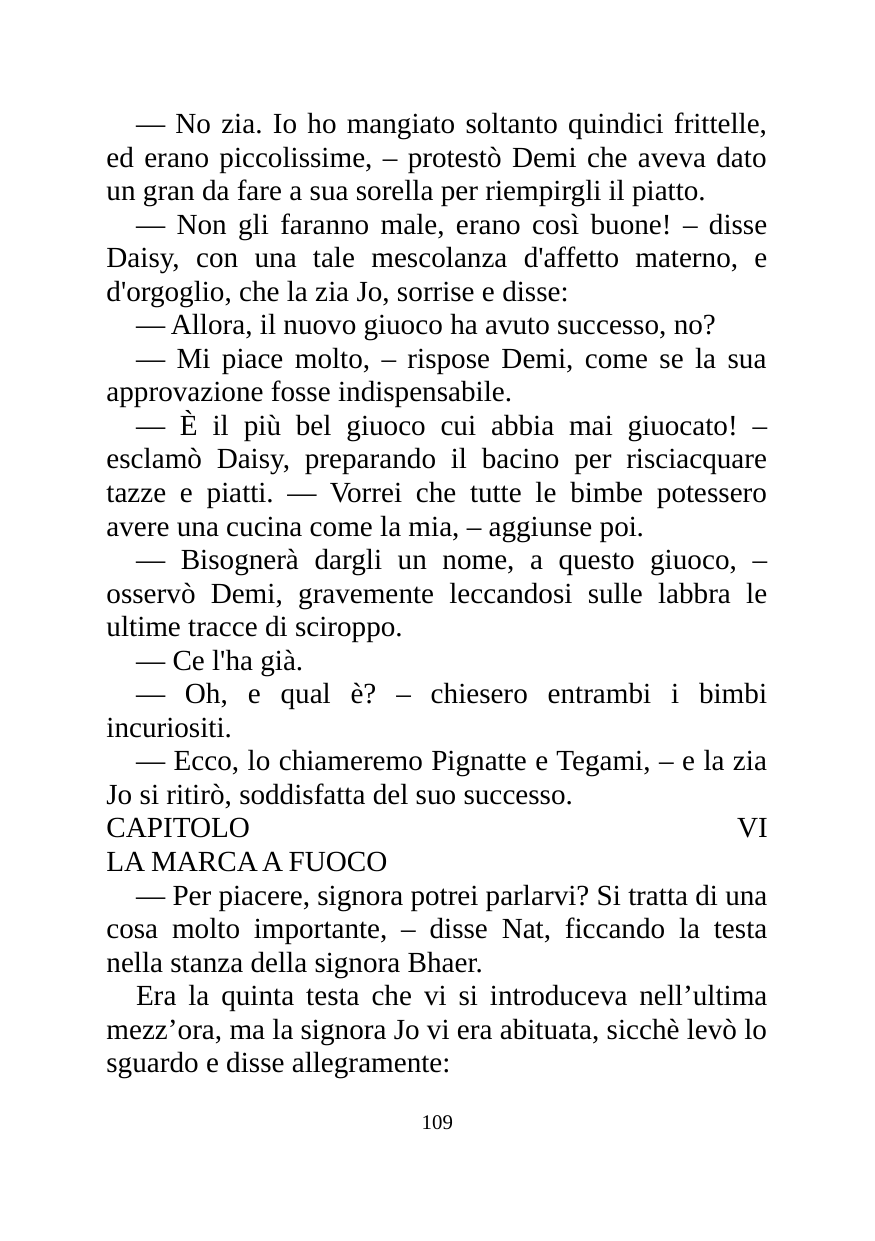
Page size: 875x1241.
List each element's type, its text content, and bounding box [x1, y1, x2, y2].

text — No zia. Io ho mangiato soltanto quindici frittelle, ed erano piccolissime, – protestò Demi che aveva dato un gran da fare a sua sorella per riempirgli il piatto. [106, 106, 768, 207]
text — Ce l'ha già. [106, 643, 768, 676]
text — Per piacere, signora potrei parlarvi? Si tratta di una cosa molto importante, – disse Nat, ficcando la testa nella stanza della signora Bhaer. [106, 878, 768, 978]
text Era la quinta testa che vi si introduceva nell’ultima mezz’ora, ma la signora Jo vi era abituata, sicchè levò lo sguardo e disse allegramente: [106, 978, 768, 1079]
text — Oh, e qual è? – chiesero entrambi i bimbi incuriositi. [106, 676, 768, 743]
text — Bisognerà dargli un nome, a questo giuoco, – osservò Demi, gravemente leccandosi sulle labbra le ultime tracce di sciroppo. [106, 542, 768, 643]
subtitle CAPITOLO VI LA MARCA A FUOCO [106, 811, 768, 878]
text — Ecco, lo chiameremo Pignatte e Tegami, – e la zia Jo si ritirò, soddisfatta del suo successo. [106, 743, 768, 811]
text — È il più bel giuoco cui abbia mai giuocato! – esclamò Daisy, preparando il bacino per risciacquare tazze e piatti. — Vorrei che tutte le bimbe potessero avere una cucina come la mia, – aggiunse poi. [106, 408, 768, 542]
text — Mi piace molto, – rispose Demi, come se la sua approvazione fosse indispensabile. [106, 341, 768, 408]
text — Allora, il nuovo giuoco ha avuto successo, no? [106, 307, 768, 341]
text — Non gli faranno male, erano così buone! – disse Daisy, con una tale mescolanza d'affetto materno, e d'orgoglio, che la zia Jo, sorrise e disse: [106, 207, 768, 307]
